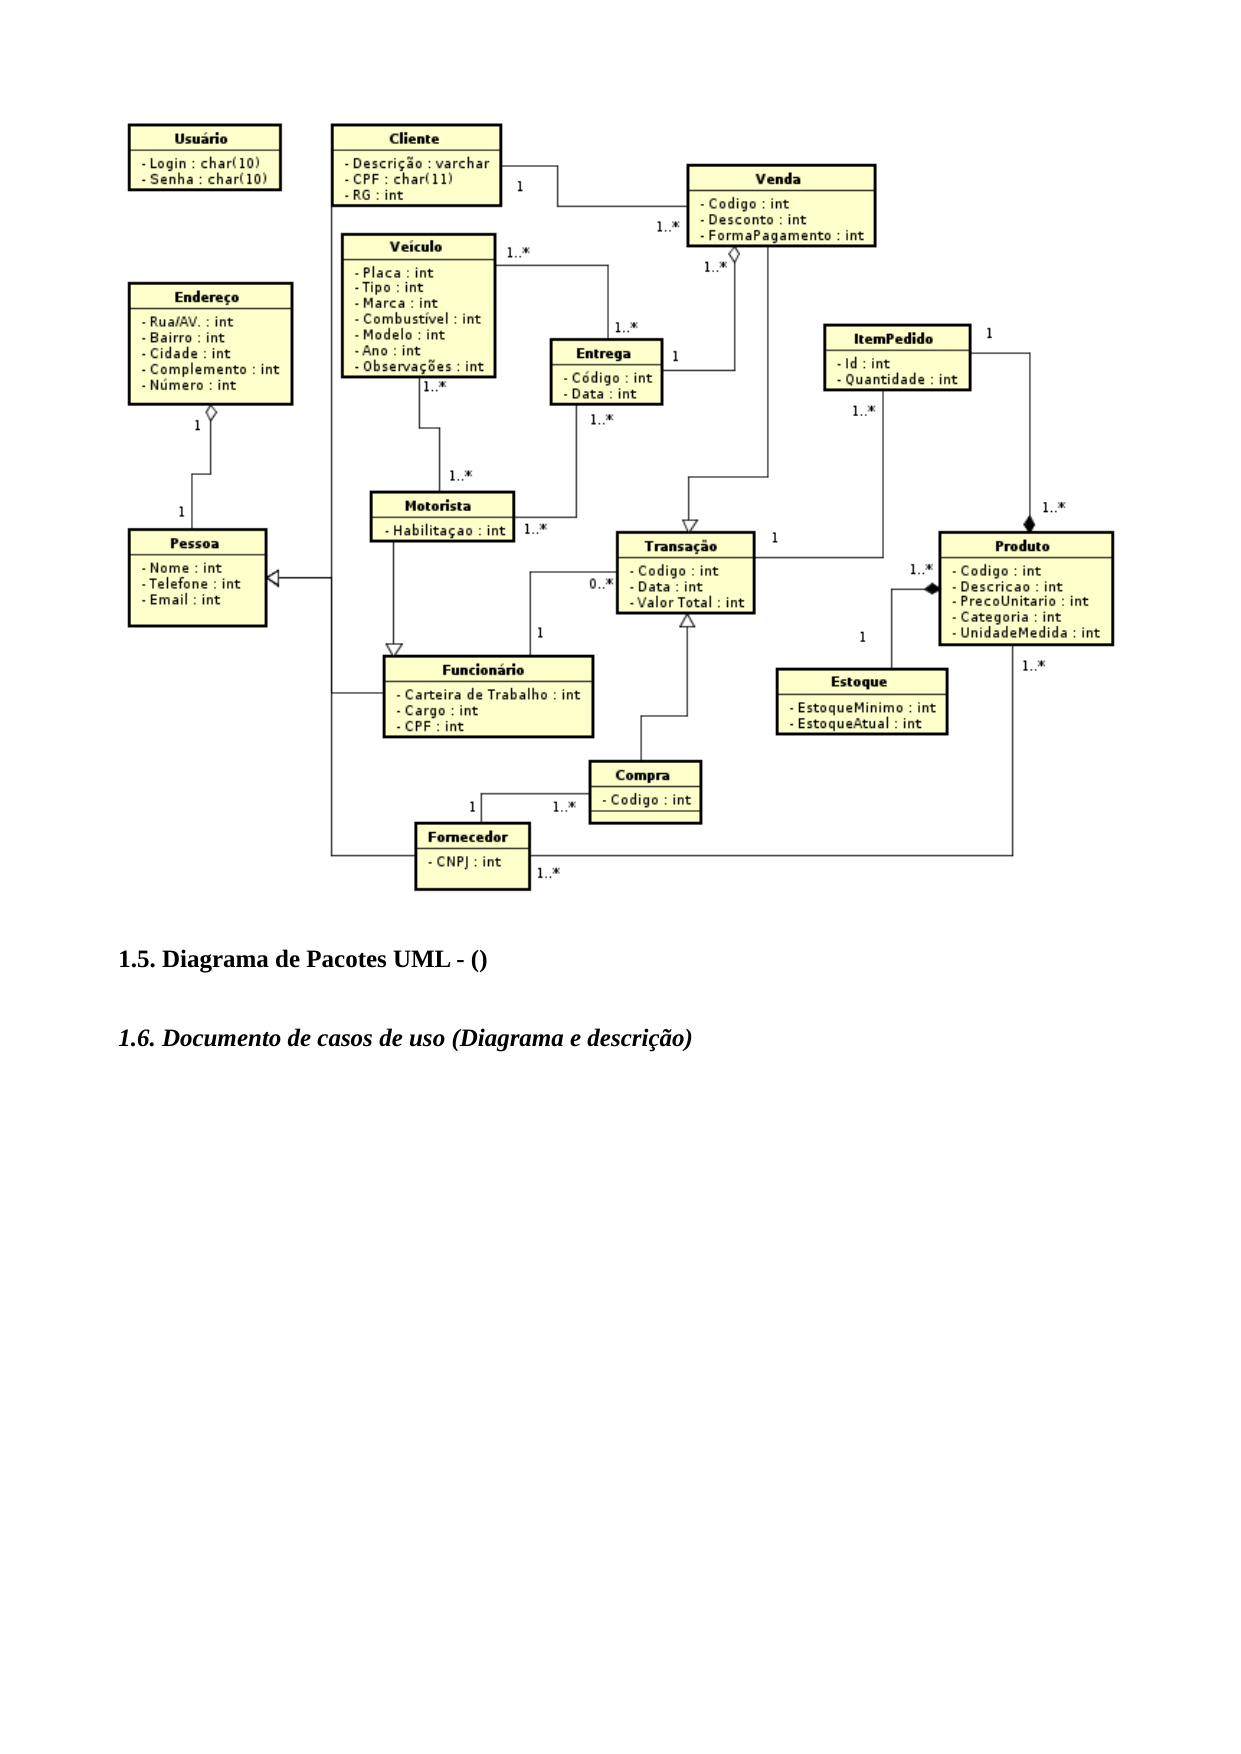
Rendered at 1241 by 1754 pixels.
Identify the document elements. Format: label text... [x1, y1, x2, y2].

text 1.5. Diagrama de Pacotes UML - () [118, 944, 1122, 972]
text 1.6. Documento de casos de uso (Diagrama e descrição) [118, 983, 1122, 1052]
picture [118, 118, 1123, 894]
